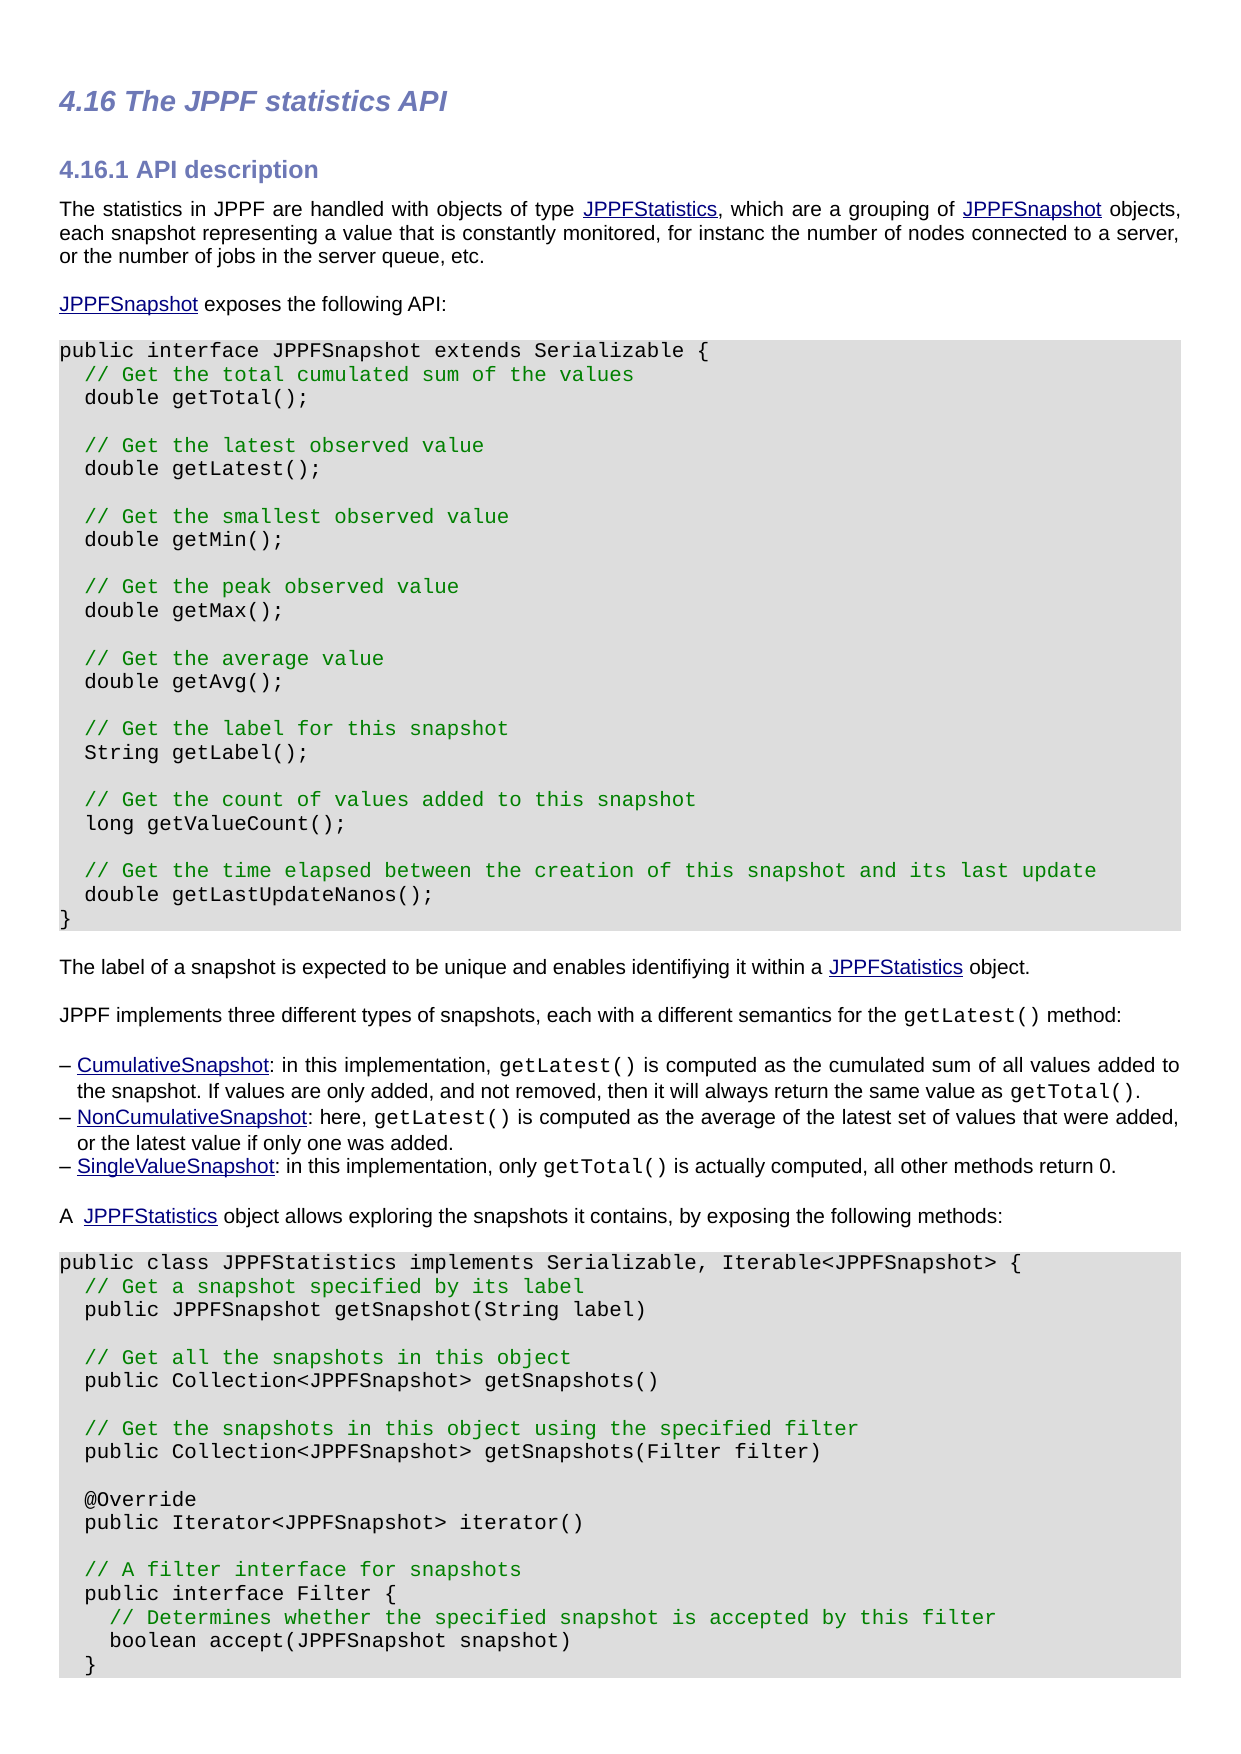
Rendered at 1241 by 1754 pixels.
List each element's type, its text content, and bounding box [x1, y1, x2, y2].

text // Get the total cumulated sum of the values [59, 364, 1181, 387]
list NonCumulativeSnapshot: here, getLatest() is computed as the average of the latest set of values that were added, or the latest value if only one was added. [59, 1104, 1181, 1154]
text // Get a snapshot specified by its label [59, 1276, 1181, 1299]
text String getLabel(); [59, 742, 1181, 766]
text // Get the time elapsed between the creation of this snapshot and its last update [59, 860, 1181, 884]
text // Get the snapshots in this object using the specified filter [59, 1418, 1181, 1441]
text long getValueCount(); [59, 813, 1181, 837]
list SingleValueSnapshot: in this implementation, only getTotal() is actually computed, all other methods return 0. [59, 1154, 1181, 1180]
text // Get the average value [59, 647, 1181, 671]
text // A filter interface for snapshots [59, 1559, 1181, 1583]
text double getMax(); [59, 600, 1181, 624]
text // Get the count of values added to this snapshot [59, 789, 1181, 813]
text A JPPFStatistics object allows exploring the snapshots it contains, by exposing the following methods: [59, 1204, 1181, 1228]
text public interface Filter { [59, 1583, 1181, 1607]
text JPPFSnapshot exposes the following API: [59, 292, 1181, 316]
text double getTotal(); [59, 387, 1181, 411]
text } [59, 1654, 1181, 1678]
text // Determines whether the specified snapshot is accepted by this filter [59, 1607, 1181, 1630]
text // Get all the snapshots in this object [59, 1347, 1181, 1370]
text public JPPFSnapshot getSnapshot(String label) [59, 1299, 1181, 1323]
subtitle API description [59, 155, 1181, 184]
text // Get the latest observed value [59, 435, 1181, 458]
subtitle The JPPF statistics API [59, 84, 1181, 118]
text double getAvg(); [59, 671, 1181, 695]
text // Get the peak observed value [59, 577, 1181, 600]
text JPPF implements three different types of snapshots, each with a different semantics for the getLatest() method: [59, 1003, 1181, 1029]
text // Get the smallest observed value [59, 506, 1181, 529]
text public class JPPFStatistics implements Serializable, Iterable<JPPFSnapshot> { [59, 1252, 1181, 1276]
text double getLatest(); [59, 458, 1181, 482]
text // Get the label for this snapshot [59, 718, 1181, 742]
text @Override [59, 1488, 1181, 1512]
text public Collection<JPPFSnapshot> getSnapshots(Filter filter) [59, 1441, 1181, 1465]
text double getLastUpdateNanos(); [59, 884, 1181, 908]
text public interface JPPFSnapshot extends Serializable { [59, 340, 1181, 364]
text } [59, 908, 1181, 931]
text The statistics in JPPF are handled with objects of type JPPFStatistics, which are a grouping of JPPFSnapshot objects, each snapshot representing a value that is constantly monitored, for instanc the number of nodes connected to a server, or the number of jobs in the server queue, etc. [59, 196, 1181, 268]
text boolean accept(JPPFSnapshot snapshot) [59, 1630, 1181, 1654]
text public Iterator<JPPFSnapshot> iterator() [59, 1512, 1181, 1536]
text The label of a snapshot is expected to be unique and enables identifiying it within a JPPFStatistics object. [59, 955, 1181, 979]
list CumulativeSnapshot: in this implementation, getLatest() is computed as the cumulated sum of all values added to the snapshot. If values are only added, and not removed, then it will always return the same value as getTotal(). [59, 1053, 1181, 1104]
text double getMin(); [59, 529, 1181, 553]
text public Collection<JPPFSnapshot> getSnapshots() [59, 1370, 1181, 1394]
